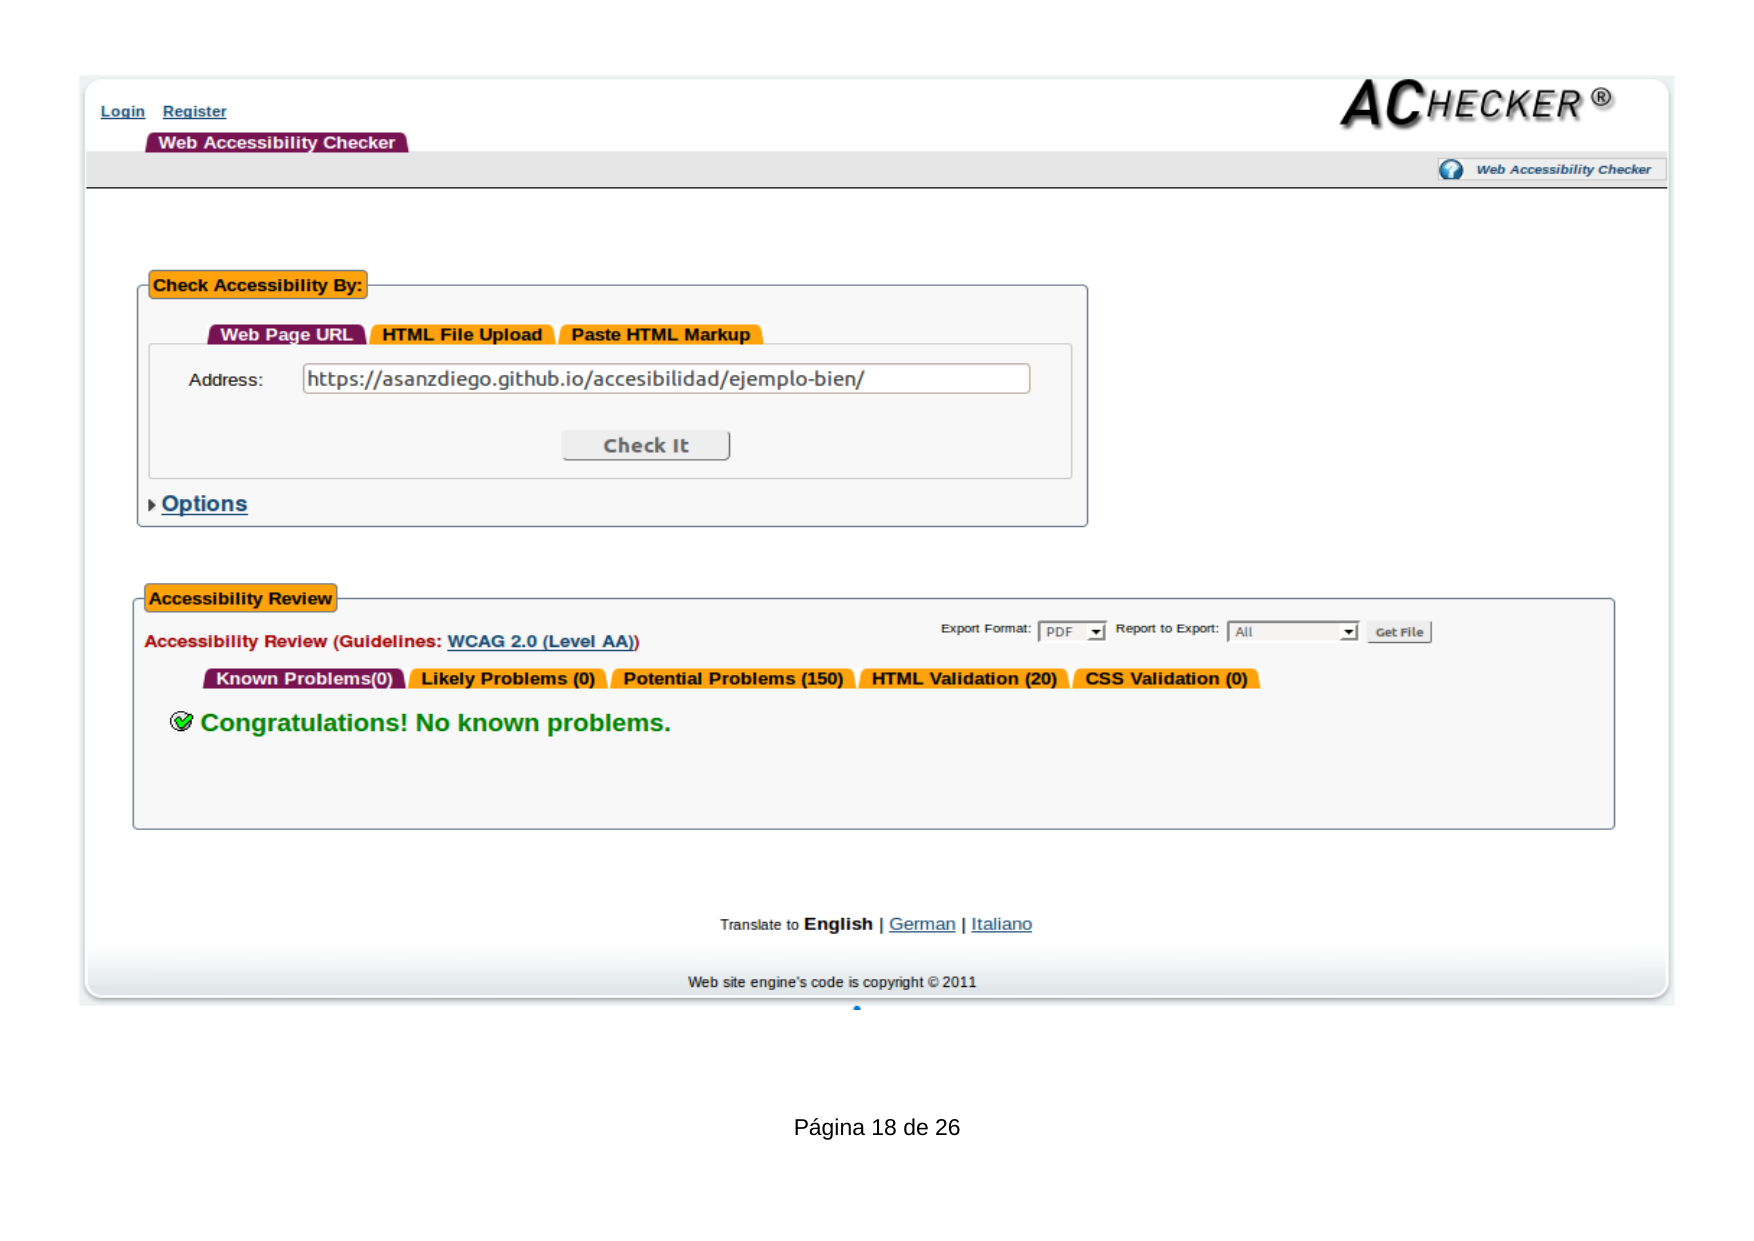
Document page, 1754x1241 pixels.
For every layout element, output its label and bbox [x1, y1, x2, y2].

picture [75, 75, 1679, 1010]
